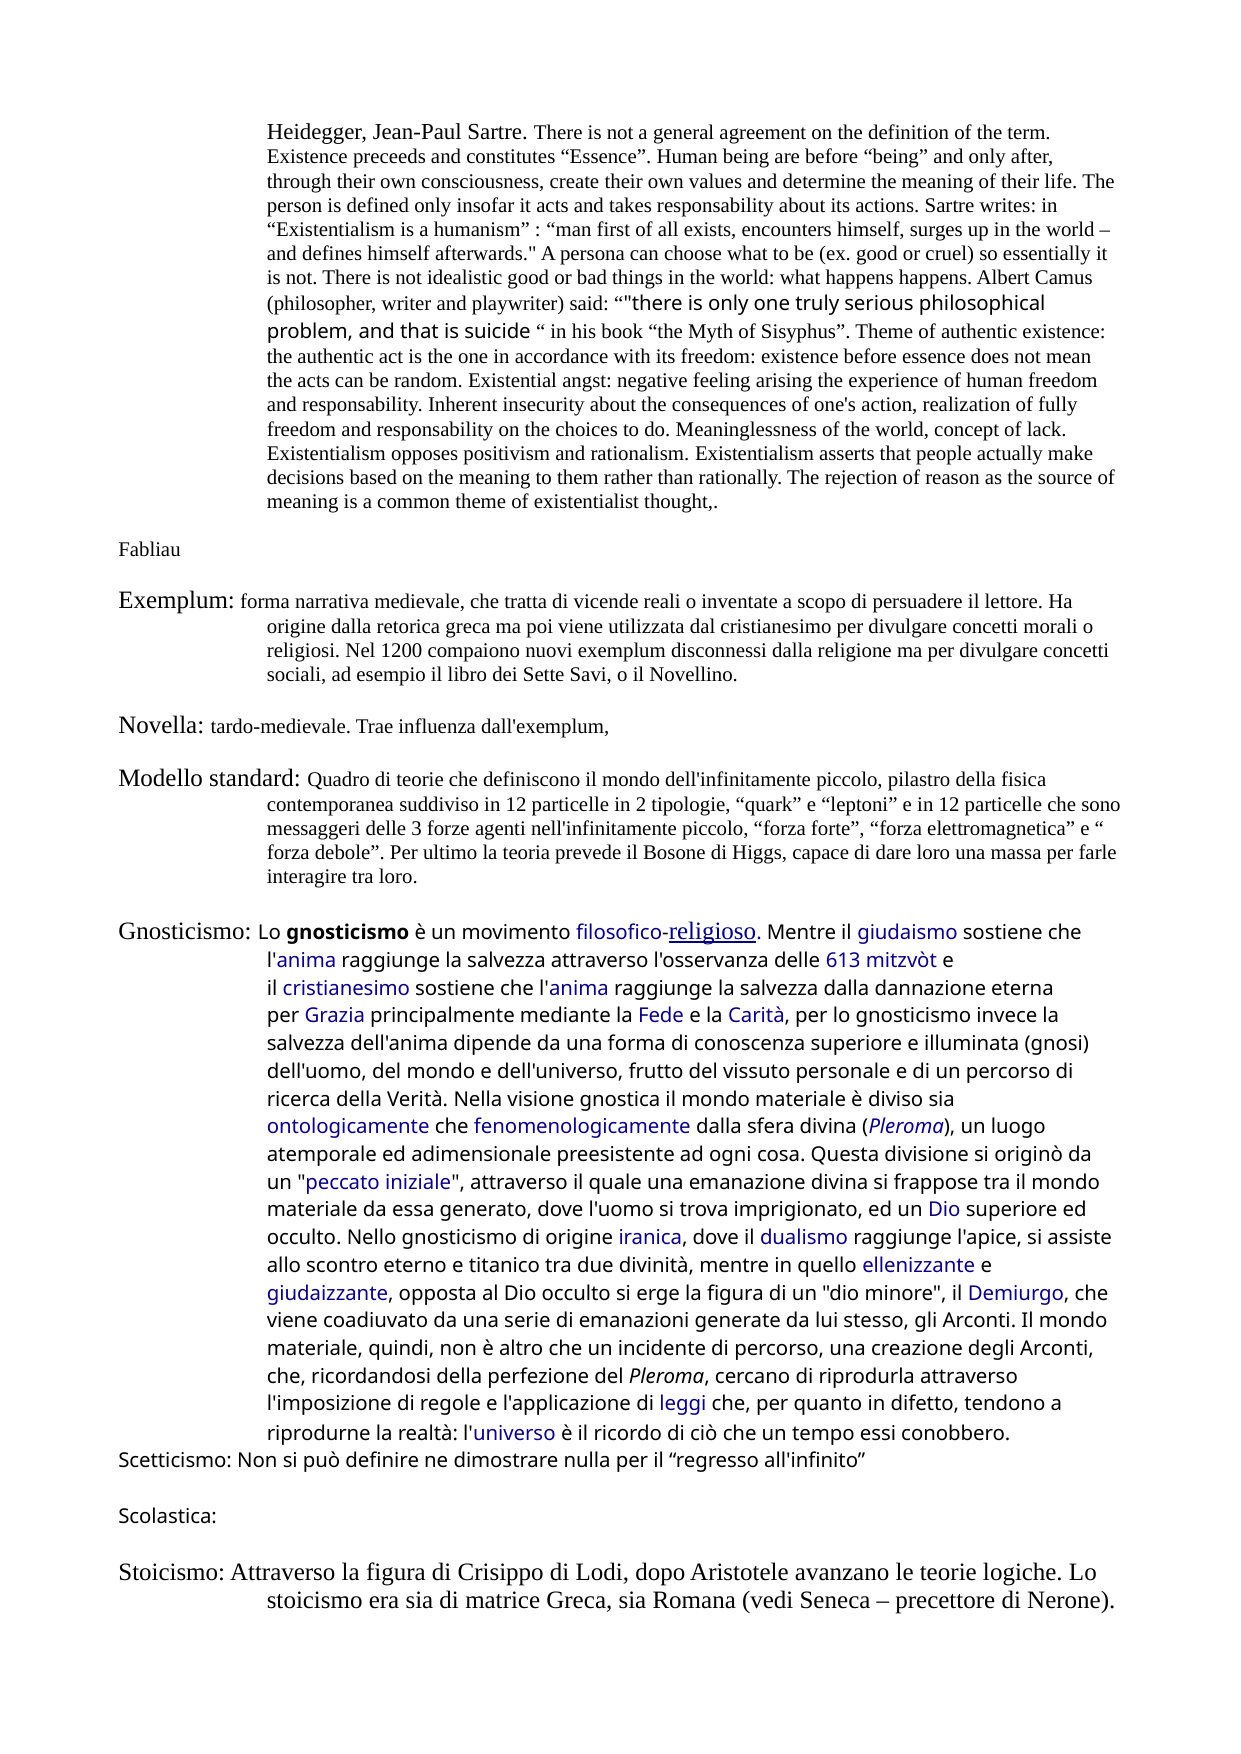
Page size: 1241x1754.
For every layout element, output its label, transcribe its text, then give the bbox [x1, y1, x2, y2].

text Fabliau [118, 537, 1122, 561]
text Heidegger, Jean-Paul Sartre. There is not a general agreement on the definition of the term. Existence preceeds and constitutes “Essence”. Human being are before “being” and only after, through their own consciousness, create their own values and determine the meaning of their life. The person is defined only insofar it acts and takes responsability about its actions. Sartre writes: in “Existentialism is a humanism” : “man first of all exists, encounters himself, surges up in the world – and defines himself afterwards." A persona can choose what to be (ex. good or cruel) so essentially it is not. There is not idealistic good or bad things in the world: what happens happens. Albert Camus (philosopher, writer and playwriter) said: “"there is only one truly serious philosophical problem, and that is suicide “ in his book “the Myth of Sisyphus”. Theme of authentic existence: the authentic act is the one in accordance with its freedom: existence before essence does not mean the acts can be random. Existential angst: negative feeling arising the experience of human freedom and responsability. Inherent insecurity about the consequences of one's action, realization of fully freedom and responsability on the choices to do. Meaninglessness of the world, concept of lack. Existentialism opposes positivism and rationalism. Existentialism asserts that people actually make decisions based on the meaning to them rather than rationally. The rejection of reason as the source of meaning is a common theme of existentialist thought,. [118, 118, 1122, 513]
text Exemplum: forma narrativa medievale, che tratta di vicende reali o inventate a scopo di persuadere il lettore. Ha origine dalla retorica greca ma poi viene utilizzata dal cristianesimo per divulgare concetti morali o religiosi. Nel 1200 compaiono nuovi exemplum disconnessi dalla religione ma per divulgare concetti sociali, ad esempio il libro dei Sette Savi, o il Novellino. [118, 585, 1122, 686]
text Stoicismo: Attraverso la figura di Crisippo di Lodi, dopo Aristotele avanzano le teorie logiche. Lo stoicismo era sia di matrice Greca, sia Romana (vedi Seneca – precettore di Nerone). [118, 1557, 1122, 1614]
text Novella: tardo-medievale. Trae influenza dall'exemplum, [118, 710, 1122, 739]
text Scolastica: [118, 1501, 1122, 1529]
text Modello standard: Quadro di teorie che definiscono il mondo dell'infinitamente piccolo, pilastro della fisica contemporanea suddiviso in 12 particelle in 2 tipologie, “quark” e “leptoni” e in 12 particelle che sono messaggeri delle 3 forze agenti nell'infinitamente piccolo, “forza forte”, “forza elettromagnetica” e “ forza debole”. Per ultimo la teoria prevede il Bosone di Higgs, capace di dare loro una massa per farle interagire tra loro. [118, 763, 1122, 888]
text Scetticismo: Non si può definire ne dimostrare nulla per il “regresso all'infinito” [118, 1446, 1122, 1474]
text Gnosticismo: Lo gnosticismo è un movimento filosofico-religioso. Mentre il giudaismo sostiene che l'anima raggiunge la salvezza attraverso l'osservanza delle 613 mitzvòt e il cristianesimo sostiene che l'anima raggiunge la salvezza dalla dannazione eterna per Grazia principalmente mediante la Fede e la Carità, per lo gnosticismo invece la salvezza dell'anima dipende da una forma di conoscenza superiore e illuminata (gnosi) dell'uomo, del mondo e dell'universo, frutto del vissuto personale e di un percorso di ricerca della Verità. Nella visione gnostica il mondo materiale è diviso sia ontologicamente che fenomenologicamente dalla sfera divina (Pleroma), un luogo atemporale ed adimensionale preesistente ad ogni cosa. Questa divisione si originò da un "peccato iniziale", attraverso il quale una emanazione divina si frappose tra il mondo materiale da essa generato, dove l'uomo si trova imprigionato, ed un Dio superiore ed occulto. Nello gnosticismo di origine iranica, dove il dualismo raggiunge l'apice, si assiste allo scontro eterno e titanico tra due divinità, mentre in quello ellenizzante e giudaizzante, opposta al Dio occulto si erge la figura di un "dio minore", il Demiurgo, che viene coadiuvato da una serie di emanazioni generate da lui stesso, gli Arconti. Il mondo materiale, quindi, non è altro che un incidente di percorso, una creazione degli Arconti, che, ricordandosi della perfezione del Pleroma, cercano di riprodurla attraverso l'imposizione di regole e l'applicazione di leggi che, per quanto in difetto, tendono a riprodurne la realtà: l'universo è il ricordo di ciò che un tempo essi conobbero. [118, 916, 1122, 1446]
